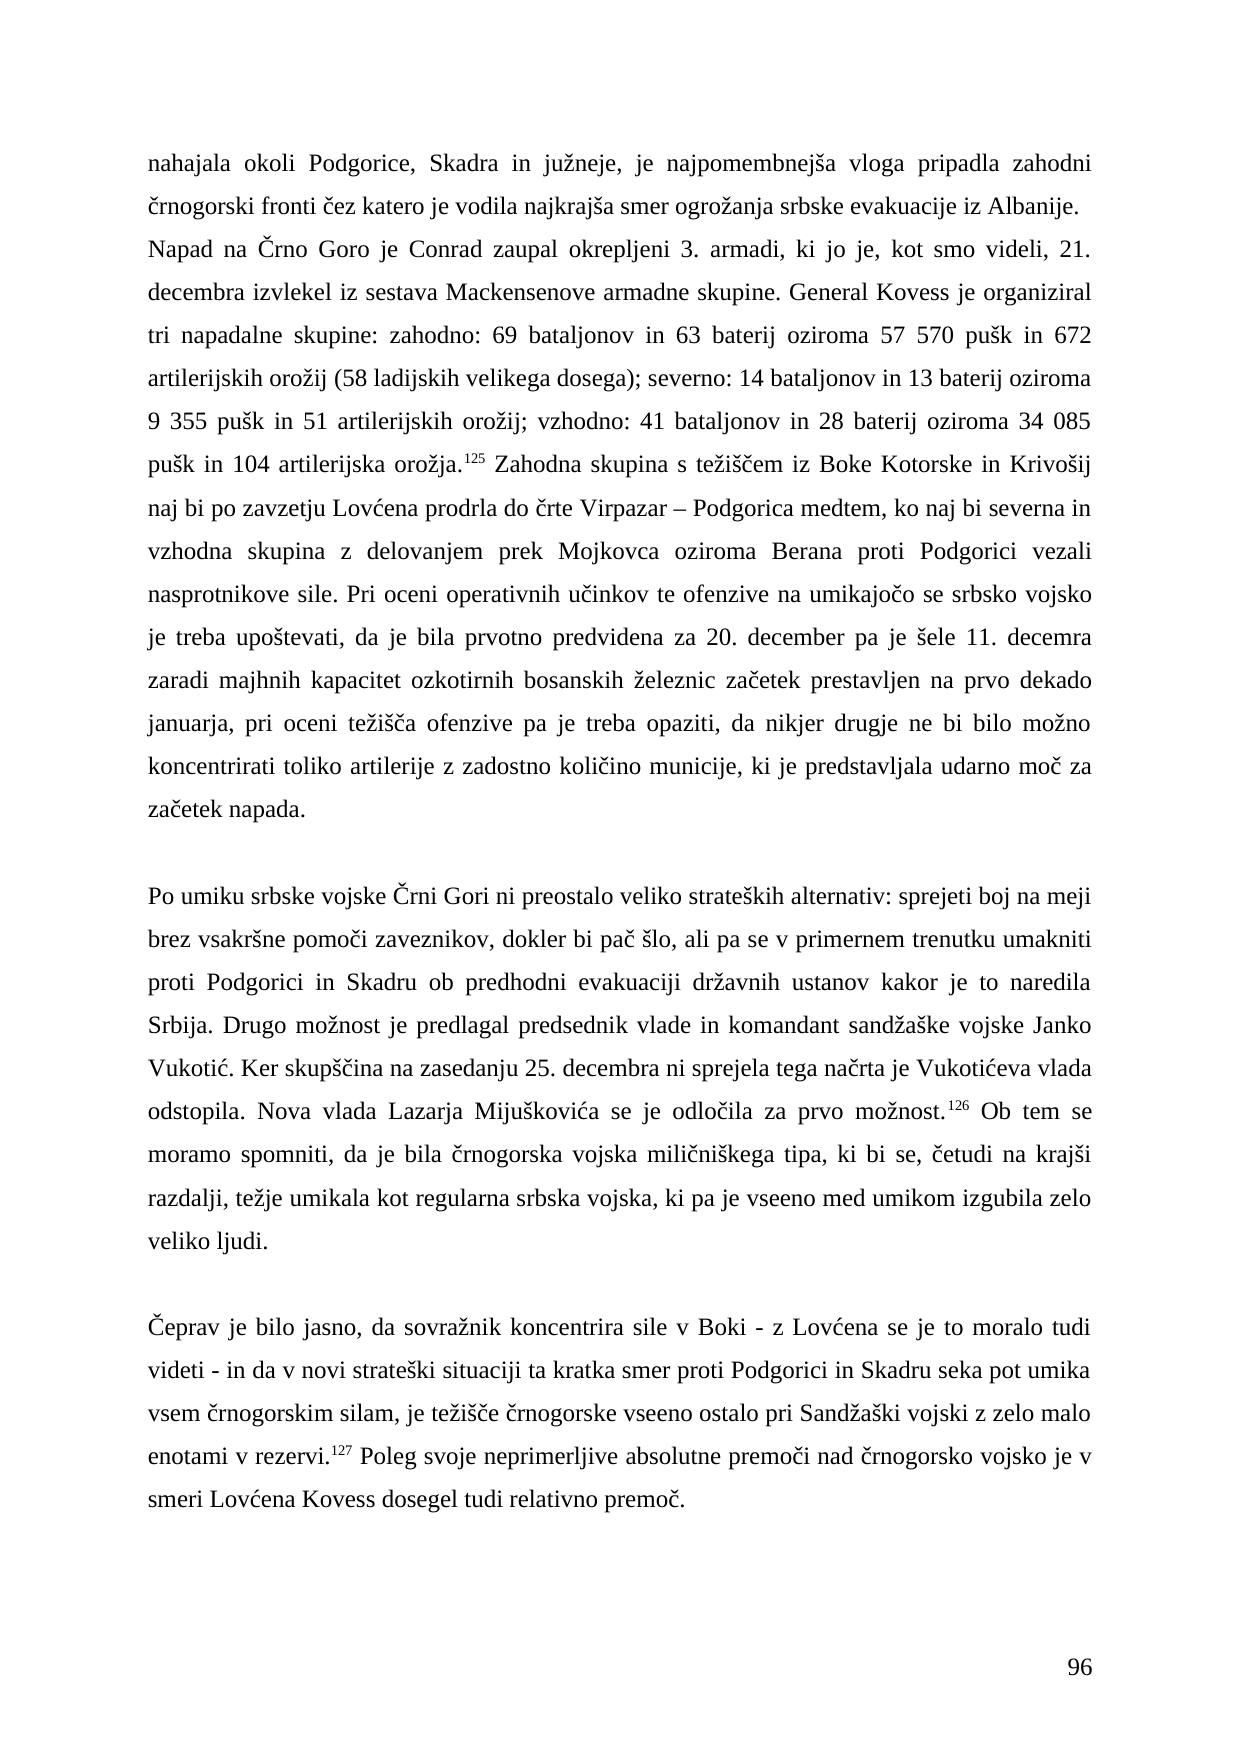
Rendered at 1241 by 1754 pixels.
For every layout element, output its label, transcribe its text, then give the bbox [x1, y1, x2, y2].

text nahajala okoli Podgorice, Skadra in južneje, je najpomembnejša vloga pripadla zahodni črnogorski fronti čez katero je vodila najkrajša smer ogrožanja srbske evakuacije iz Albanije. [148, 148, 1093, 219]
text Po umiku srbske vojske Črni Gori ni preostalo veliko strateških alternativ: sprejeti boj na meji brez vsakršne pomoči zaveznikov, dokler bi pač šlo, ali pa se v primernem trenutku umakniti proti Podgorici in Skadru ob predhodni evakuaciji državnih ustanov kakor je to naredila Srbija. Drugo možnost je predlagal predsednik vlade in komandant sandžaške vojske Janko Vukotić. Ker skupščina na zasedanju 25. decembra ni sprejela tega načrta je Vukotićeva vlada odstopila. Nova vlada Lazarja Mijuškovića se je odločila za prvo možnost.126 Ob tem se moramo spomniti, da je bila črnogorska vojska miličniškega tipa, ki bi se, četudi na krajši razdalji, težje umikala kot regularna srbska vojska, ki pa je vseeno med umikom izgubila zelo veliko ljudi. [148, 881, 1093, 1254]
text Napad na Črno Goro je Conrad zaupal okrepljeni 3. armadi, ki jo je, kot smo videli, 21. decembra izvlekel iz sestava Mackensenove armadne skupine. General Kovess je organiziral tri napadalne skupine: zahodno: 69 bataljonov in 63 baterij oziroma 57 570 pušk in 672 artilerijskih orožij (58 ladijskih velikega dosega); severno: 14 bataljonov in 13 baterij oziroma 9 355 pušk in 51 artilerijskih orožij; vzhodno: 41 bataljonov in 28 baterij oziroma 34 085 pušk in 104 artilerijska orožja.125 Zahodna skupina s težiščem iz Boke Kotorske in Krivošij naj bi po zavzetju Lovćena prodrla do črte Virpazar – Podgorica medtem, ko naj bi severna in vzhodna skupina z delovanjem prek Mojkovca oziroma Berana proti Podgorici vezali nasprotnikove sile. Pri oceni operativnih učinkov te ofenzive na umikajočo se srbsko vojsko je treba upoštevati, da je bila prvotno predvidena za 20. december pa je šele 11. decemra zaradi majhnih kapacitet ozkotirnih bosanskih železnic začetek prestavljen na prvo dekado januarja, pri oceni težišča ofenzive pa je treba opaziti, da nikjer drugje ne bi bilo možno koncentrirati toliko artilerije z zadostno količino municije, ki je predstavljala udarno moč za začetek napada. [148, 234, 1093, 823]
text Čeprav je bilo jasno, da sovražnik koncentrira sile v Boki - z Lovćena se je to moralo tudi videti - in da v novi strateški situaciji ta kratka smer proti Podgorici in Skadru seka pot umika vsem črnogorskim silam, je težišče črnogorske vseeno ostalo pri Sandžaški vojski z zelo malo enotami v rezervi.127 Poleg svoje neprimerljive absolutne premoči nad črnogorsko vojsko je v smeri Lovćena Kovess dosegel tudi relativno premoč. [148, 1312, 1093, 1513]
